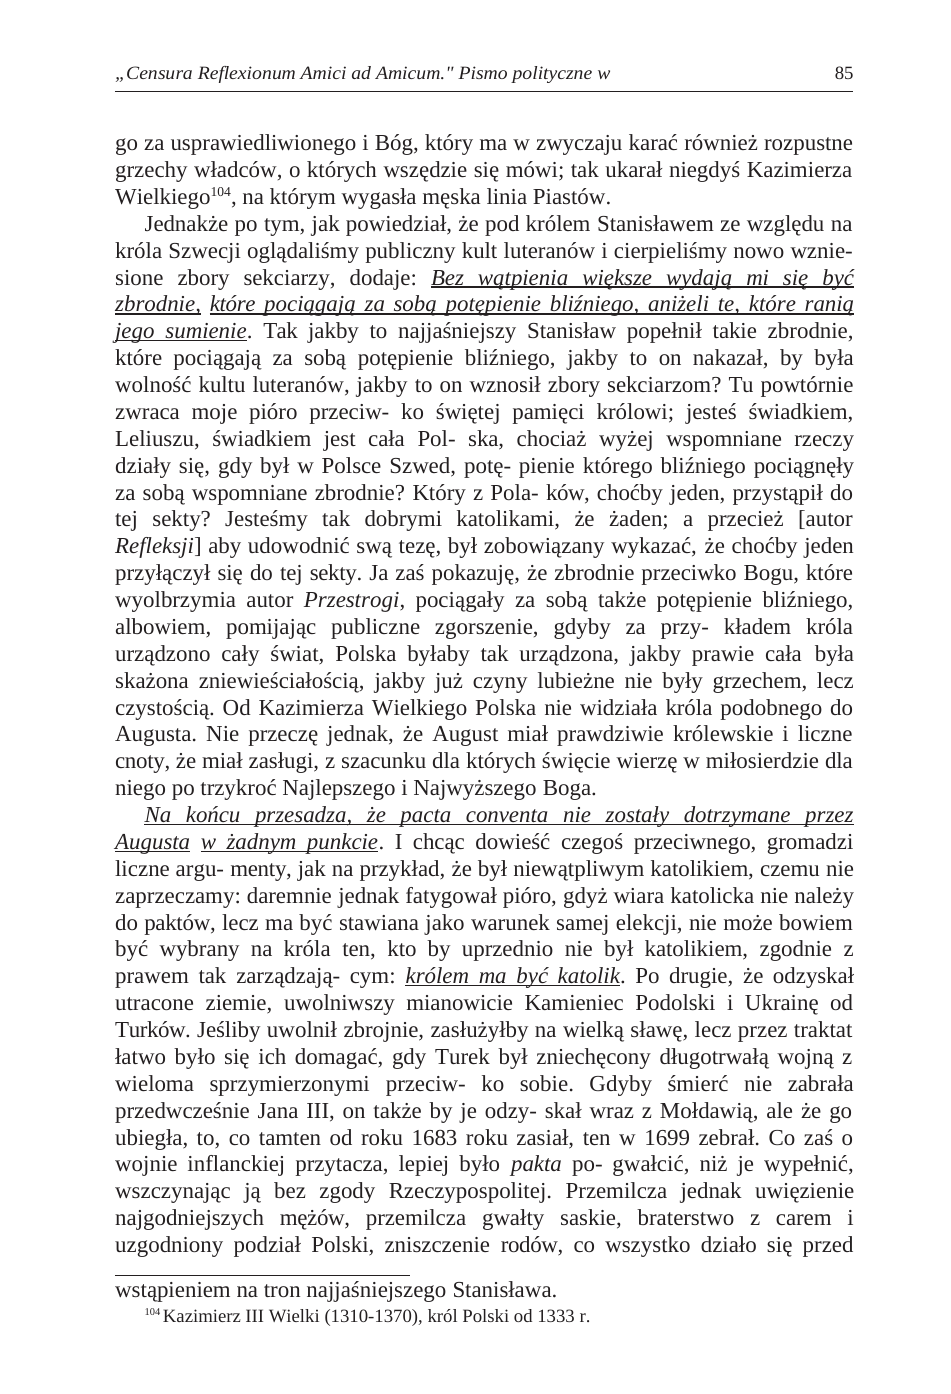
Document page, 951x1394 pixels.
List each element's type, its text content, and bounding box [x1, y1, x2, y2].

text Na końcu przesadza, że pacta conventa nie zostały dotrzymane przez Augusta w żadnym punkcie. I chcąc dowieść czegoś przeciwnego, gromadzi liczne argu- menty, jak na przykład, że był niewątpliwym katolikiem, czemu nie zaprzeczamy: daremnie jednak fatygował pióro, gdyż wiara katolicka nie należy do paktów, lecz ma być stawiana jako warunek samej elekcji, nie może bowiem być wybrany na króla ten, kto by uprzednio nie był katolikiem, zgodnie z prawem tak zarządzają- cym: królem ma być katolik. Po drugie, że odzyskał utracone ziemie, uwolniwszy mianowicie Kamieniec Podolski i Ukrainę od Turków. Jeśliby uwolnił zbrojnie, zasłużyłby na wielką sławę, lecz przez traktat łatwo było się ich domagać, gdy Turek był zniechęcony długotrwałą wojną z wieloma sprzymierzonymi przeciw- ko sobie. Gdyby śmierć nie zabrała przedwcześnie Jana III, on także by je odzy- skał wraz z Mołdawią, ale że go ubiegła, to, co tamten od roku 1683 roku zasiał, ten w 1699 zebrał. Co zaś o wojnie inflanckiej przytacza, lepiej było pakta po- gwałcić, niż je wypełnić, wszczynając ją bez zgody Rzeczypospolitej. Przemilcza jednak uwięzienie najgodniejszych mężów, przemilcza gwałty saskie, braterstwo z carem i uzgodniony podział Polski, zniszczenie rodów, co wszystko działo się przed wstąpieniem na tron najjaśniejszego Stanisława. [115, 801, 854, 1302]
text 104 Kazimierz III Wielki (1310-1370), król Polski od 1333 r. [144, 1305, 914, 1327]
text Jednakże po tym, jak powiedział, że pod królem Stanisławem ze względu na króla Szwecji oglądaliśmy publiczny kult luteranów i cierpieliśmy nowo wznie- sione zbory sekciarzy, dodaje: Bez wątpienia większe wydają mi się być zbrodnie, które pociągają za sobą potępienie bliźniego, aniżeli te, które ranią jego sumienie. Tak jakby to najjaśniejszy Stanisław popełnił takie zbrodnie, które pociągają za sobą potępienie bliźniego, jakby to on nakazał, by była wolność kultu luteranów, jakby to on wznosił zbory sekciarzom? Tu powtórnie zwraca moje pióro przeciw- ko świętej pamięci królowi; jesteś świadkiem, Leliuszu, świadkiem jest cała Pol- ska, chociaż wyżej wspomniane rzeczy działy się, gdy był w Polsce Szwed, potę- pienie którego bliźniego pociągnęły za sobą wspomniane zbrodnie? Który z Pola- ków, choćby jeden, przystąpił do tej sekty? Jesteśmy tak dobrymi katolikami, że żaden; a przecież [autor Refleksji] aby udowodnić swą tezę, był zobowiązany wykazać, że choćby jeden przyłączył się do tej sekty. Ja zaś pokazuję, że zbrodnie przeciwko Bogu, które wyolbrzymia autor Przestrogi, pociągały za sobą także potępienie bliźniego, albowiem, pomijając publiczne zgorszenie, gdyby za przy- kładem króla urządzono cały świat, Polska byłaby tak urządzona, jakby prawie cała była skażona zniewieściałością, jakby już czyny lubieżne nie były grzechem, lecz czystością. Od Kazimierza Wielkiego Polska nie widziała króla podobnego do Augusta. Nie przeczę jednak, że August miał prawdziwie królewskie i liczne cnoty, że miał zasługi, z szacunku dla których święcie wierzę w miłosierdzie dla niego po trzykroć Najlepszego i Najwyższego Boga. [115, 210, 854, 801]
text go za usprawiedliwionego i Bóg, który ma w zwyczaju karać również rozpustne grzechy władców, o których wszędzie się mówi; tak ukarał niegdyś Kazimierza Wielkiego104, na którym wygasła męska linia Piastów. [115, 129, 854, 209]
